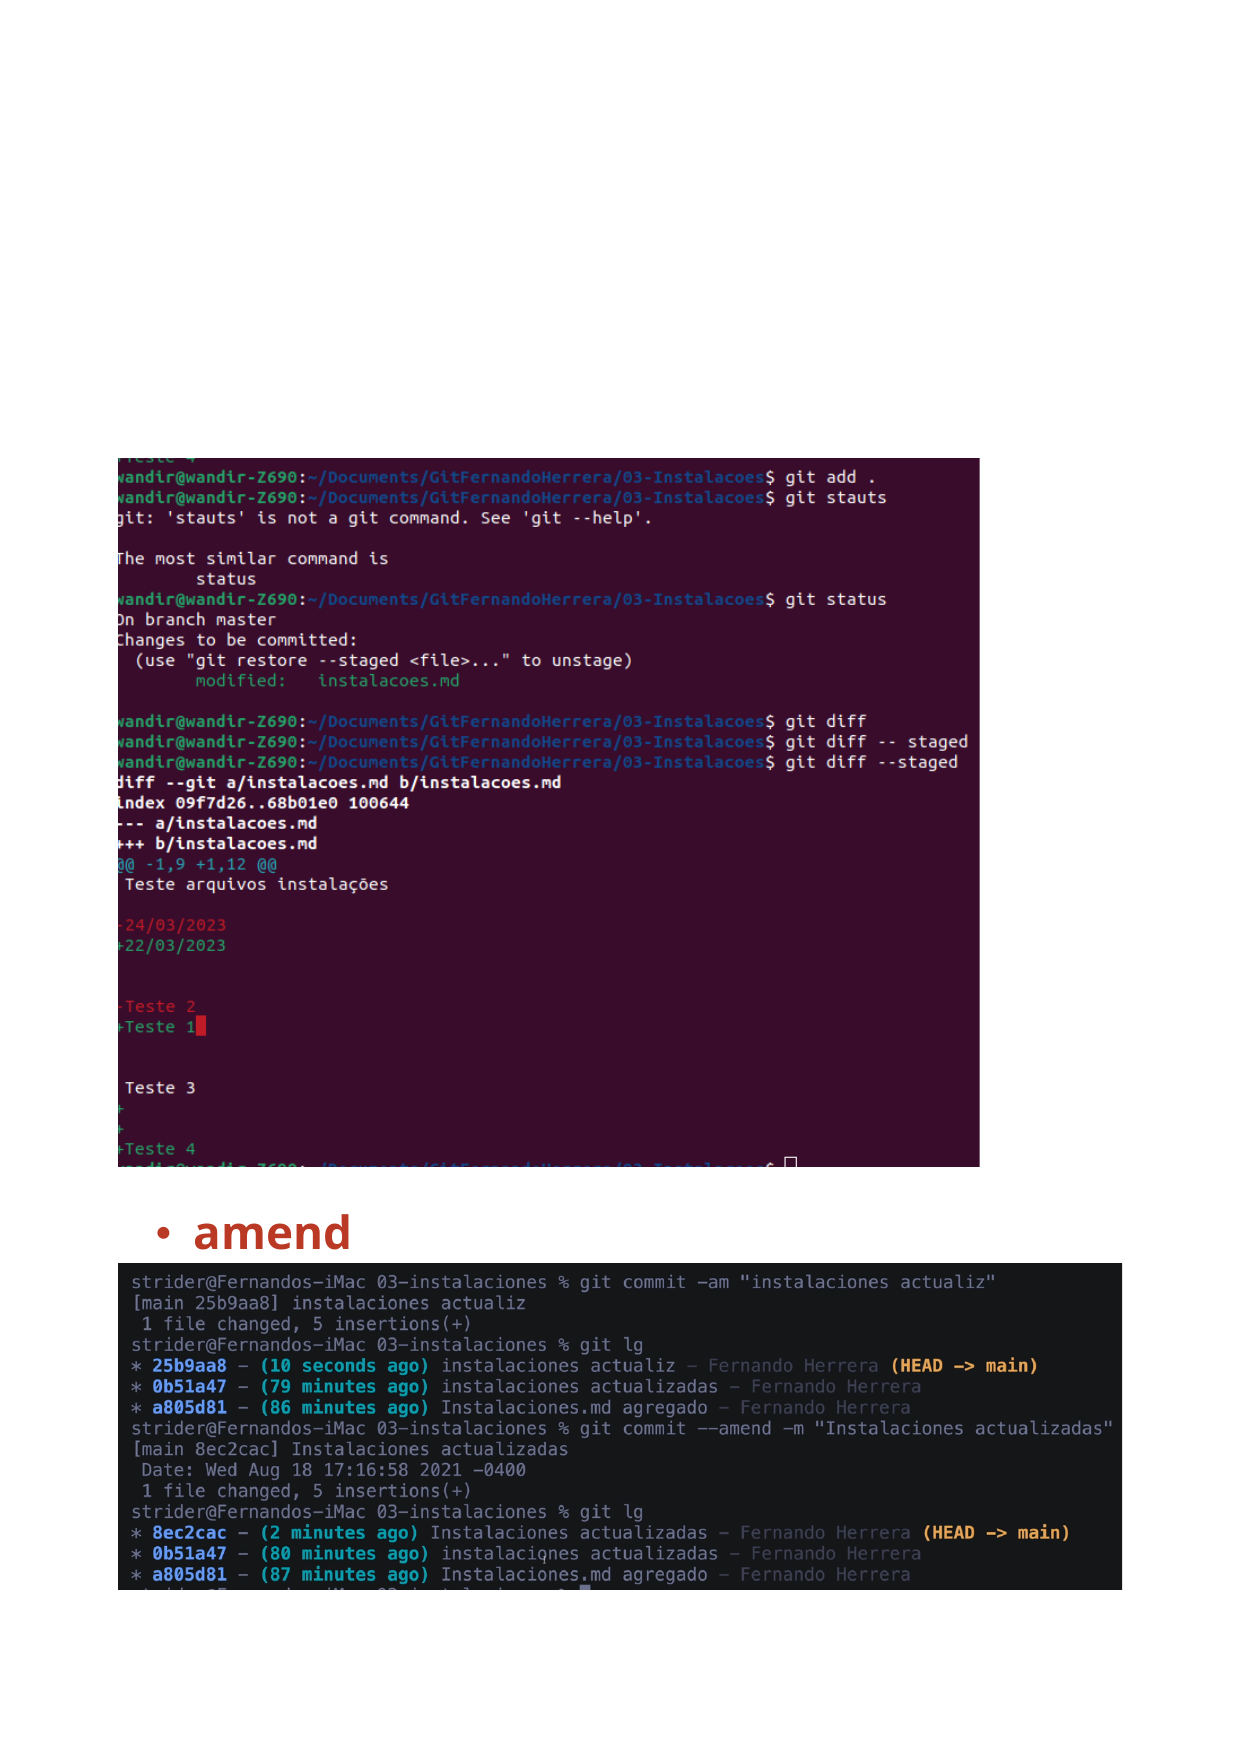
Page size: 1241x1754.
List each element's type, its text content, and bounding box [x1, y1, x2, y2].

list amend [156, 1201, 1122, 1263]
